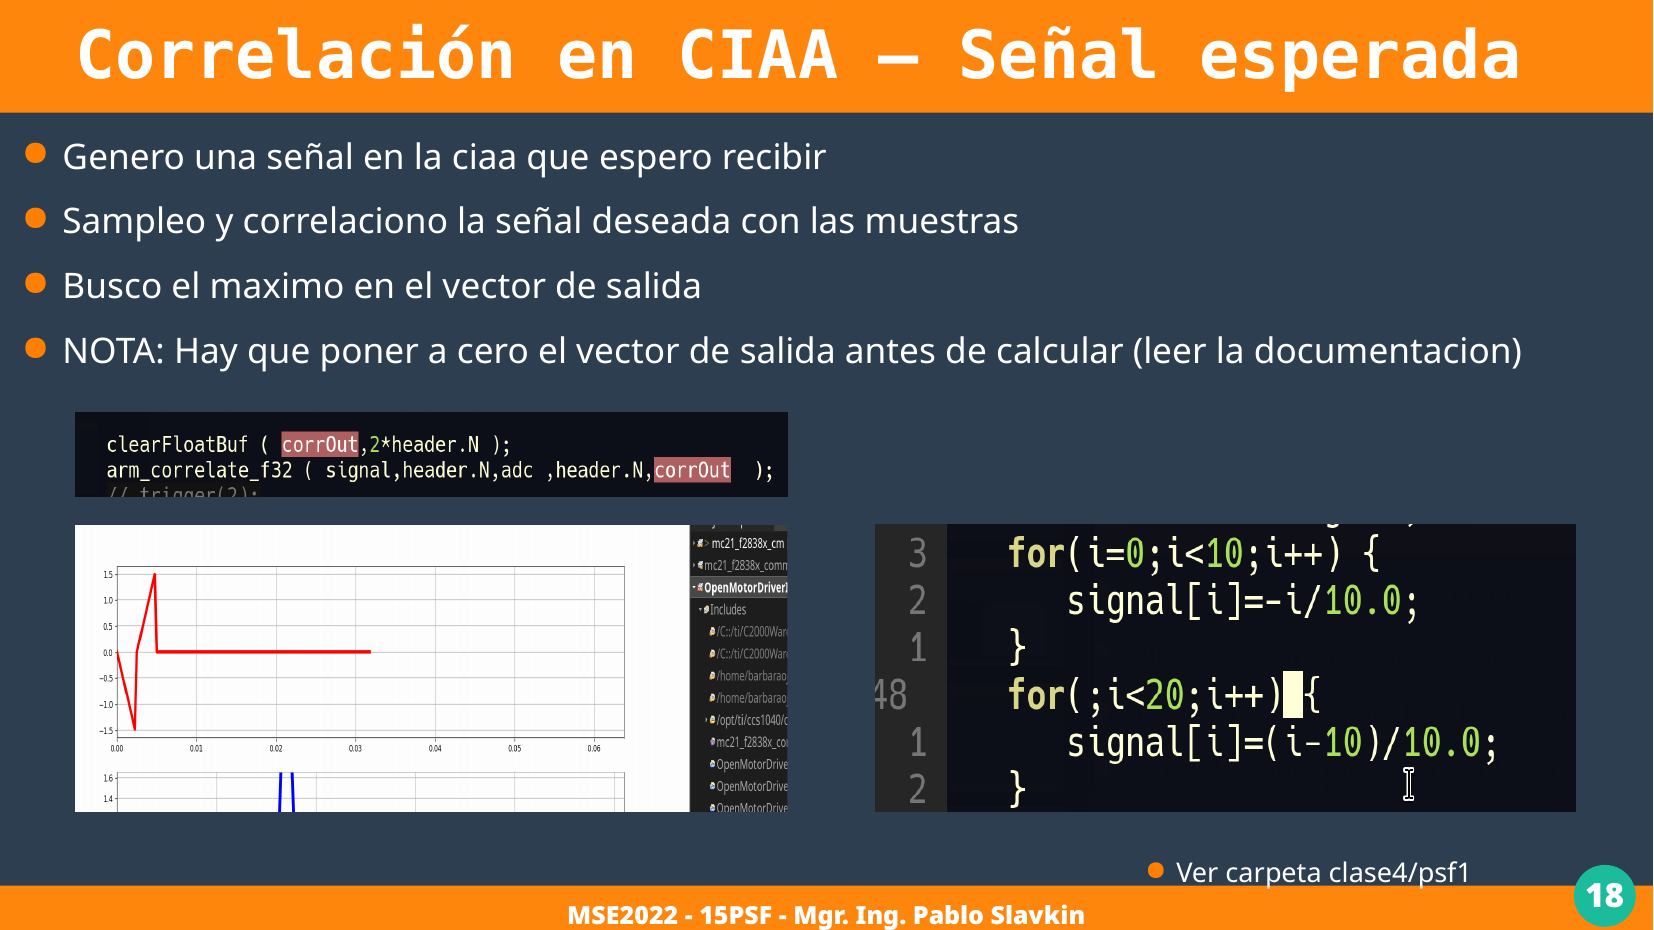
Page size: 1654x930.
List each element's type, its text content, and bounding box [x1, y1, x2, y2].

picture [875, 524, 1576, 812]
picture [75, 412, 788, 497]
list Ver carpeta clase4/psf1 [1134, 853, 1495, 891]
title Correlación en CIAA – Señal esperada [75, 16, 1613, 113]
picture [75, 525, 788, 812]
list Genero una señal en la ciaa que espero recibir Sampleo y correlaciono la señal deseada con las muestras Busco el maximo en el vector de salida NOTA: Hay que poner a cero el vector de salida antes de calcular (leer la documentacion) [7, 131, 1613, 376]
